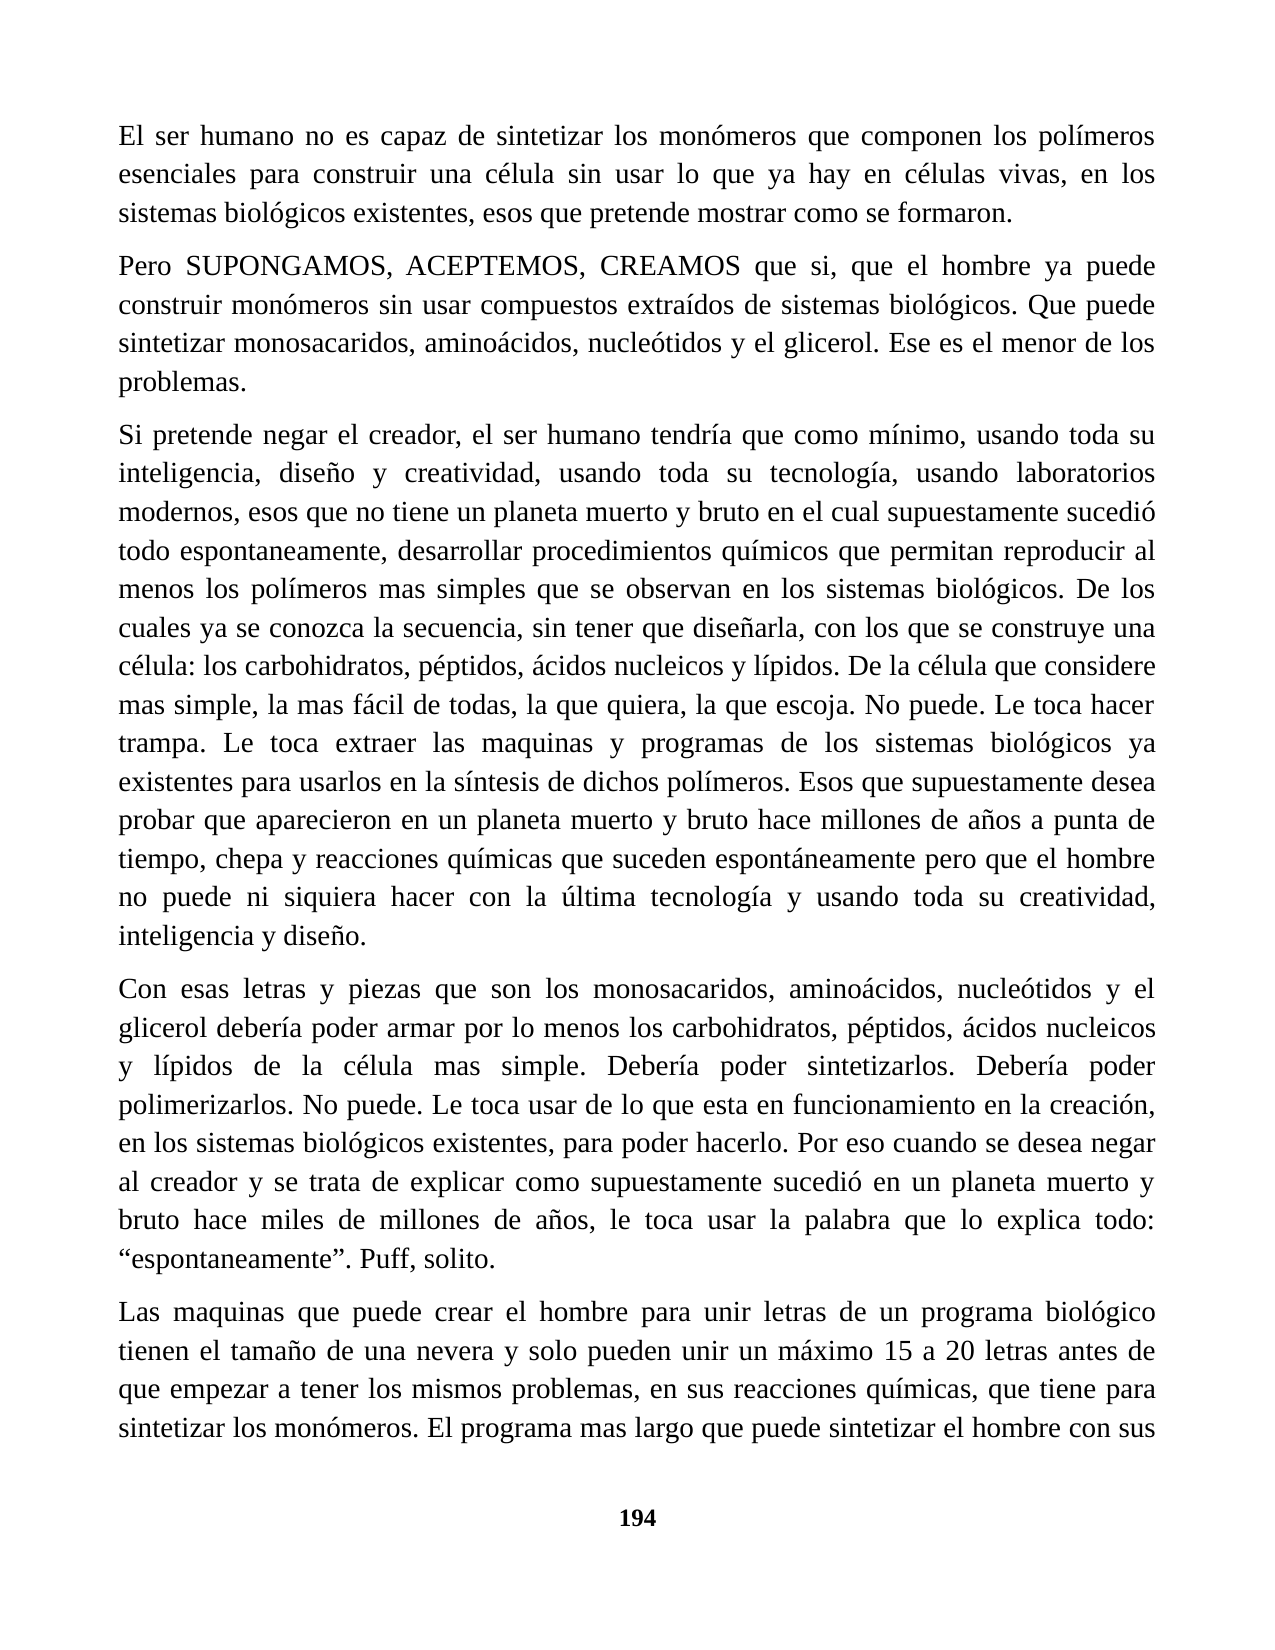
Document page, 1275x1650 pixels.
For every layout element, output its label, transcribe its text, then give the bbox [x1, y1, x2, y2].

text Si pretende negar el creador, el ser humano tendría que como mínimo, usando toda su inteligencia, diseño y creatividad, usando toda su tecnología, usando laboratorios modernos, esos que no tiene un planeta muerto y bruto en el cual supuestamente sucedió todo espontaneamente, desarrollar procedimientos químicos que permitan reproducir al menos los polímeros mas simples que se observan en los sistemas biológicos. De los cuales ya se conozca la secuencia, sin tener que diseñarla, con los que se construye una célula: los carbohidratos, péptidos, ácidos nucleicos y lípidos. De la célula que considere mas simple, la mas fácil de todas, la que quiera, la que escoja. No puede. Le toca hacer trampa. Le toca extraer las maquinas y programas de los sistemas biológicos ya existentes para usarlos en la síntesis de dichos polímeros. Esos que supuestamente desea probar que aparecieron en un planeta muerto y bruto hace millones de años a punta de tiempo, chepa y reacciones químicas que suceden espontáneamente pero que el hombre no puede ni siquiera hacer con la última tecnología y usando toda su creatividad, inteligencia y diseño. [118, 417, 1157, 952]
text Pero SUPONGAMOS, ACEPTEMOS, CREAMOS que si, que el hombre ya puede construir monómeros sin usar compuestos extraídos de sistemas biológicos. Que puede sintetizar monosacaridos, aminoácidos, nucleótidos y el glicerol. Ese es el menor de los problemas. [118, 248, 1157, 397]
text Las maquinas que puede crear el hombre para unir letras de un programa biológico tienen el tamaño de una nevera y solo pueden unir un máximo 15 a 20 letras antes de que empezar a tener los mismos problemas, en sus reacciones químicas, que tiene para sintetizar los monómeros. El programa mas largo que puede sintetizar el hombre con sus [118, 1294, 1157, 1443]
text El ser humano no es capaz de sintetizar los monómeros que componen los polímeros esenciales para construir una célula sin usar lo que ya hay en células vivas, en los sistemas biológicos existentes, esos que pretende mostrar como se formaron. [118, 118, 1157, 229]
text Con esas letras y piezas que son los monosacaridos, aminoácidos, nucleótidos y el glicerol debería poder armar por lo menos los carbohidratos, péptidos, ácidos nucleicos y lípidos de la célula mas simple. Debería poder sintetizarlos. Debería poder polimerizarlos. No puede. Le toca usar de lo que esta en funcionamiento en la creación, en los sistemas biológicos existentes, para poder hacerlo. Por eso cuando se desea negar al creador y se trata de explicar como supuestamente sucedió en un planeta muerto y bruto hace miles de millones de años, le toca usar la palabra que lo explica todo: “espontaneamente”. Puff, solito. [118, 971, 1157, 1274]
